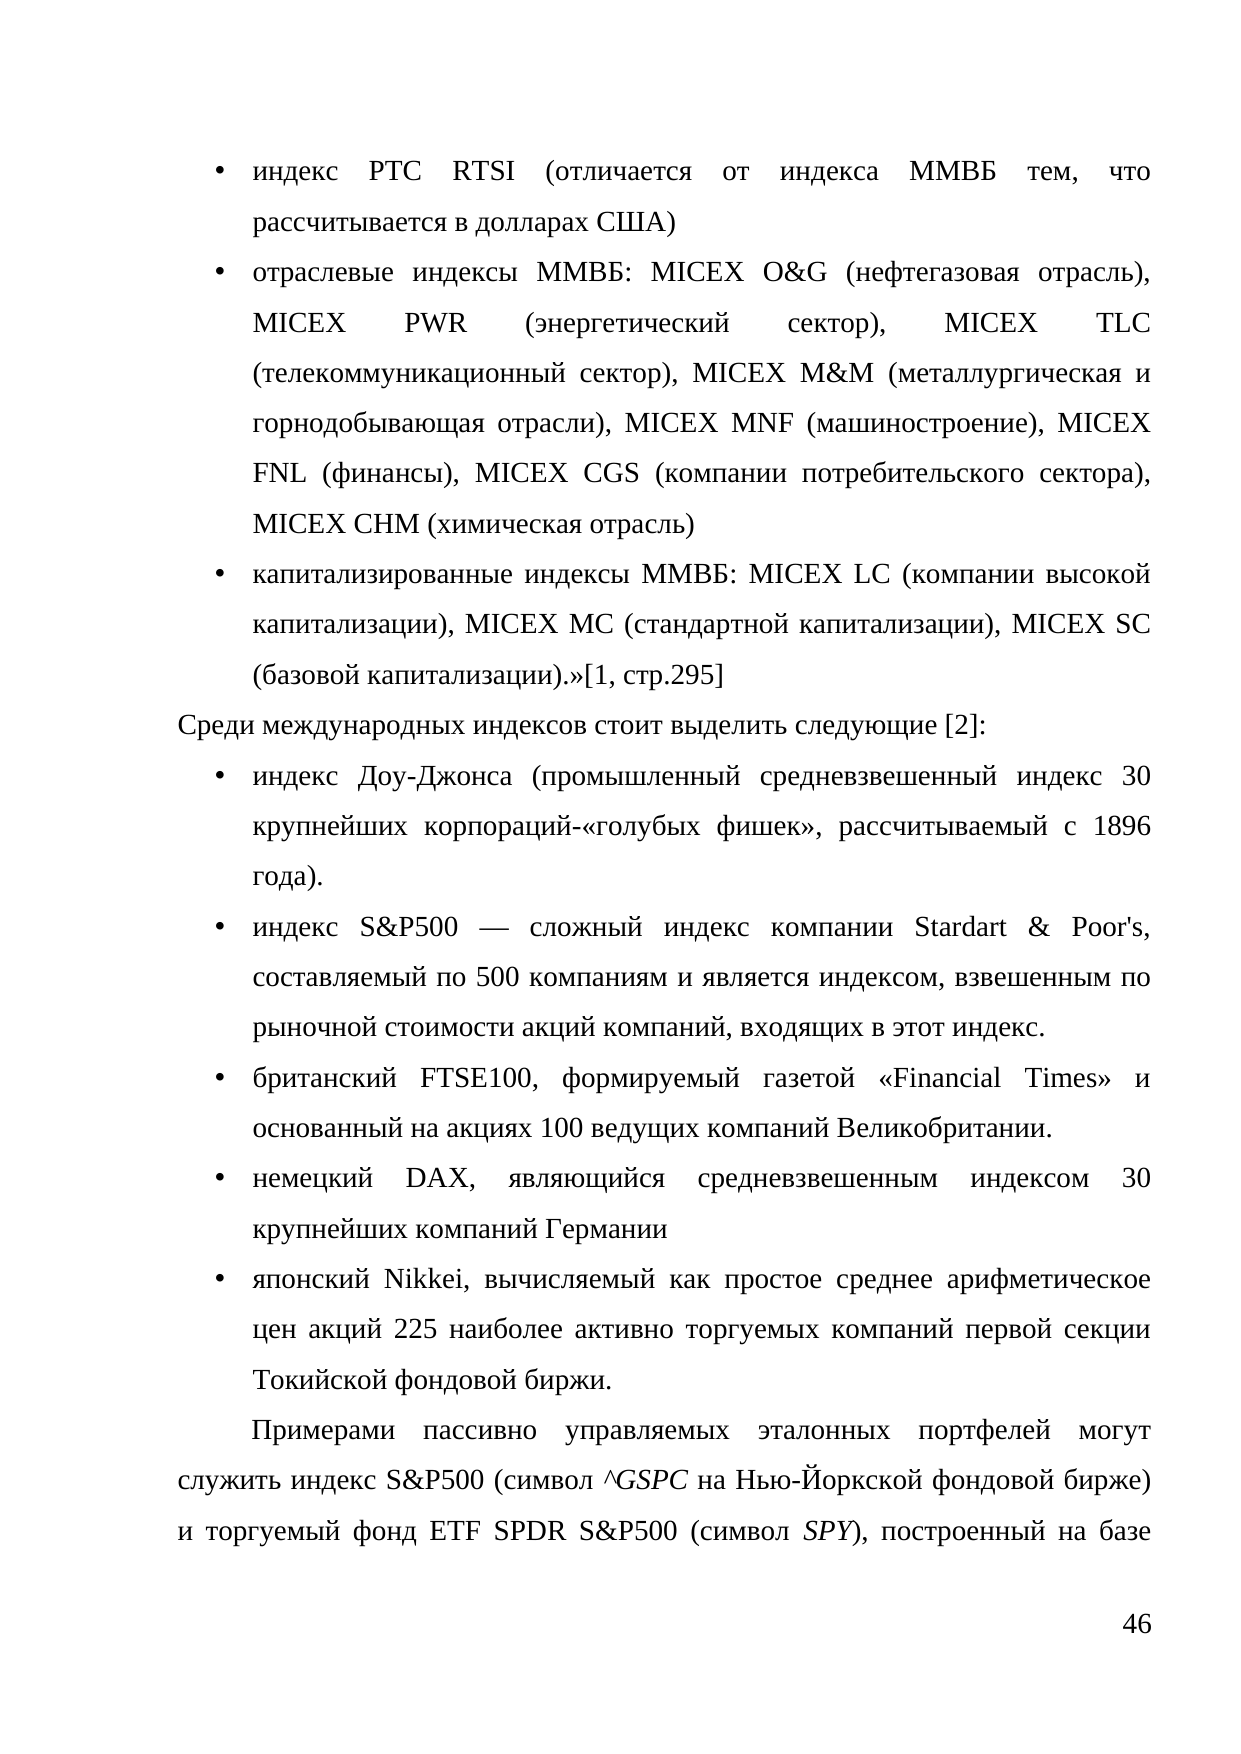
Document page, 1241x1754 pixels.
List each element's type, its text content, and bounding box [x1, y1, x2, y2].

list индекс Доу-Джонса (промышленный средневзвешенный индекс 30 крупнейших корпораций-«голубых фишек», рассчитываемый с 1896 года). [215, 758, 1152, 892]
list капитализированные индексы ММВБ: MICEX LC (компании высокой капитализации), MICEX MC (стандартной капитализации), MICEX SC (базовой капитализации).»[1, стр.295] [215, 556, 1152, 691]
list немецкий DAX, являющийся средневзвешенным индексом 30 крупнейших компаний Германии [215, 1160, 1152, 1244]
list индекс S&P500 — сложный индекс компании Stardart & Poor's, составляемый по 500 компаниям и является индексом, взвешенным по рыночной стоимости акций компаний, входящих в этот индекс. [215, 909, 1152, 1043]
text Среди международных индексов стоит выделить следующие [2]: [177, 707, 1152, 741]
list британский FTSE100, формируемый газетой «Financial Times» и основанный на акциях 100 ведущих компаний Великобритании. [215, 1060, 1152, 1144]
text Примерами пассивно управляемых эталонных портфелей могут служить индекс S&P500 (символ ^GSPC на Нью-Йоркской фондовой бирже) и торгуемый фонд ETF SPDR S&P500 (символ SPY), построенный на базе [177, 1412, 1152, 1546]
list индекс РТС RTSI (отличается от индекса ММВБ тем, что рассчитывается в долларах США) [215, 153, 1152, 237]
list отраслевые индексы ММВБ: MICEX O&G (нефтегазовая отрасль), MICEX PWR (энергетический сектор), MICEX TLC (телекоммуникационный сектор), MICEX M&M (металлургическая и горнодобывающая отрасли), MICEX MNF (машиностроение), MICEX FNL (финансы), MICEX CGS (компании потребительского сектора), MICEX CHM (химическая отрасль) [215, 254, 1152, 539]
list японский Nikkei, вычисляемый как простое среднее арифметическое цен акций 225 наиболее активно торгуемых компаний первой секции Токийской фондовой биржи. [215, 1261, 1152, 1395]
